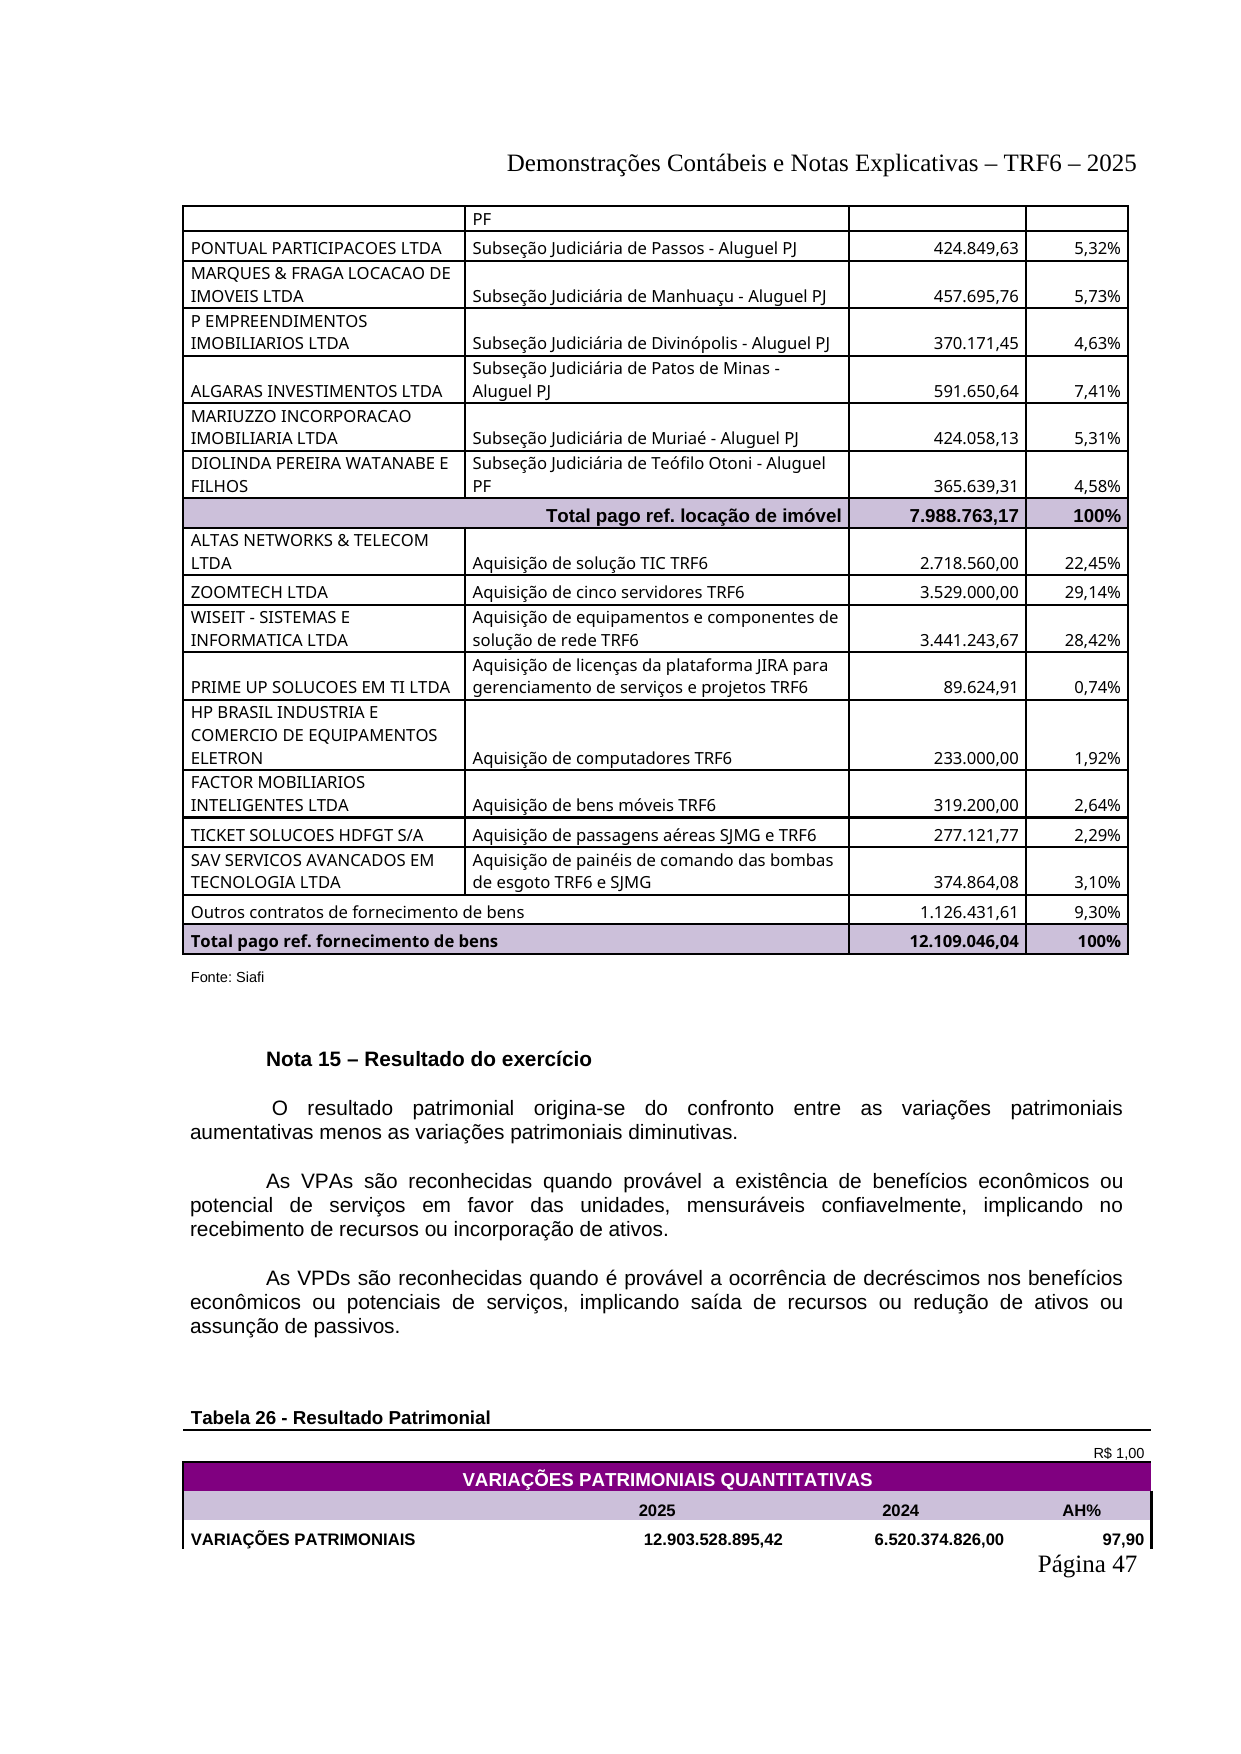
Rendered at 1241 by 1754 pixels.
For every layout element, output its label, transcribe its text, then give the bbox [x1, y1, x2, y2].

table_cell 591.650,64 [850, 357, 1025, 402]
table_cell 6.520.374.826,00 [790, 1520, 1011, 1549]
table_cell AH% [1011, 1491, 1150, 1520]
table_cell 457.695,76 [850, 262, 1025, 307]
table_cell DIOLINDA PEREIRA WATANABE E FILHOS [184, 452, 464, 497]
table_cell ALTAS NETWORKS & TELECOM LTDA [184, 529, 464, 574]
table_cell Subseção Judiciária de Manhuaçu - Aluguel PJ [466, 262, 848, 307]
table_cell ALGARAS INVESTIMENTOS LTDA [184, 357, 464, 402]
table_cell MARIUZZO INCORPORACAO IMOBILIARIA LTDA [184, 404, 464, 449]
table_cell 374.864,08 [850, 848, 1025, 893]
table_cell 7,41% [1027, 357, 1127, 402]
table_cell [849, 955, 1026, 985]
table_cell HP BRASIL INDUSTRIA E COMERCIO DE EQUIPAMENTOS ELETRON [184, 701, 464, 769]
table_cell P EMPREENDIMENTOS IMOBILIARIOS LTDA [184, 309, 464, 354]
table_cell Aquisição de passagens aéreas SJMG e TRF6 [466, 819, 848, 846]
table_cell VARIAÇÕES PATRIMONIAIS QUANTITATIVAS [184, 1463, 1151, 1491]
table_cell Subseção Judiciária de Patos de Minas - Aluguel PJ [466, 357, 848, 402]
table_cell Total pago ref. fornecimento de bens [184, 925, 848, 953]
table_cell SAV SERVICOS AVANCADOS EM TECNOLOGIA LTDA [184, 848, 464, 893]
table_cell 370.171,45 [850, 309, 1025, 354]
table_cell [1026, 955, 1128, 985]
table_cell 3,10% [1027, 848, 1127, 893]
table_cell 100% [1027, 499, 1127, 527]
table_header Tabela 26 - Resultado Patrimonial [183, 1399, 1151, 1428]
table_cell 1.126.431,61 [850, 896, 1025, 923]
table_cell 3.529.000,00 [850, 576, 1025, 604]
table_cell 89.624,91 [850, 653, 1025, 699]
table_cell 2,64% [1027, 771, 1127, 816]
table_cell 28,42% [1027, 606, 1127, 651]
table_cell Aquisição de bens móveis TRF6 [466, 771, 848, 816]
table_cell FACTOR MOBILIARIOS INTELIGENTES LTDA [184, 771, 464, 816]
table_cell [183, 1431, 420, 1461]
table_cell Aquisição de cinco servidores TRF6 [466, 576, 848, 604]
table_cell 233.000,00 [850, 701, 1025, 769]
table_cell PRIME UP SOLUCOES EM TI LTDA [184, 653, 464, 699]
table_cell 2.718.560,00 [850, 529, 1025, 574]
table_cell [850, 207, 1025, 230]
table_cell 4,58% [1027, 452, 1127, 497]
table_cell Aquisição de painéis de comando das bombas de esgoto TRF6 e SJMG [466, 848, 848, 893]
table_cell [420, 1431, 667, 1461]
table_cell 1,92% [1027, 701, 1127, 769]
table_cell 0,74% [1027, 653, 1127, 699]
table_cell Subseção Judiciária de Teófilo Otoni - Aluguel PF [466, 452, 848, 497]
table_cell 319.200,00 [850, 771, 1025, 816]
table_cell Outros contratos de fornecimento de bens [184, 896, 848, 923]
table_cell 424.849,63 [850, 232, 1025, 259]
table_cell [1027, 207, 1127, 230]
table_cell ZOOMTECH LTDA [184, 576, 464, 604]
table_cell 5,73% [1027, 262, 1127, 307]
table_cell 3.441.243,67 [850, 606, 1025, 651]
table_cell PF [466, 207, 848, 230]
table_cell 2,29% [1027, 819, 1127, 846]
table_cell 4,63% [1027, 309, 1127, 354]
table_cell 424.058,13 [850, 404, 1025, 449]
table_cell 29,14% [1027, 576, 1127, 604]
text As VPDs são reconhecidas quando é provável a ocorrência de decréscimos nos benefícios econômicos ou potenciais de serviços, implicando saída de recursos ou redução de ativos ou assunção de passivos. [190, 1266, 1124, 1337]
table_cell 12.109.046,04 [850, 925, 1025, 953]
table_cell Aquisição de computadores TRF6 [466, 701, 848, 769]
table_cell TICKET SOLUCOES HDFGT S/A [184, 819, 464, 846]
table_cell Subseção Judiciária de Passos - Aluguel PJ [466, 232, 848, 259]
table_cell Total pago ref. locação de imóvel [184, 499, 848, 527]
table_cell 5,31% [1027, 404, 1127, 449]
text Nota 15 – Resultado do exercício [190, 1047, 1124, 1071]
table_cell 5,32% [1027, 232, 1127, 259]
table_cell MARQUES & FRAGA LOCACAO DE IMOVEIS LTDA [184, 262, 464, 307]
text O resultado patrimonial origina-se do confronto entre as variações patrimoniais aumentativas menos as variações patrimoniais diminutivas. [190, 1096, 1124, 1144]
table_cell [184, 1491, 524, 1520]
table_cell Aquisição de licenças da plataforma JIRA para gerenciamento de serviços e projetos TRF6 [466, 653, 848, 699]
table_cell R$ 1,00 [915, 1431, 1151, 1461]
table_cell 100% [1027, 925, 1127, 953]
table_cell 277.121,77 [850, 819, 1025, 846]
table_cell Fonte: Siafi [183, 955, 465, 985]
table_cell 12.903.528.895,42 [524, 1520, 790, 1549]
table_cell VARIAÇÕES PATRIMONIAIS [184, 1520, 524, 1549]
table_cell 22,45% [1027, 529, 1127, 574]
table_cell Aquisição de solução TIC TRF6 [466, 529, 848, 574]
table_cell WISEIT - SISTEMAS E INFORMATICA LTDA [184, 606, 464, 651]
table_cell Subseção Judiciária de Divinópolis - Aluguel PJ [466, 309, 848, 354]
table_cell PONTUAL PARTICIPACOES LTDA [184, 232, 464, 259]
table_cell [668, 1431, 915, 1461]
table_cell 9,30% [1027, 896, 1127, 923]
table_cell 2024 [790, 1491, 1011, 1520]
table_cell Aquisição de equipamentos e componentes de solução de rede TRF6 [466, 606, 848, 651]
table_cell [465, 955, 849, 985]
table_cell 97,90 [1011, 1520, 1150, 1549]
table_cell 2025 [524, 1491, 790, 1520]
table_cell 7.988.763,17 [850, 499, 1025, 527]
table_cell 365.639,31 [850, 452, 1025, 497]
table_cell [184, 207, 464, 230]
text As VPAs são reconhecidas quando provável a existência de benefícios econômicos ou potencial de serviços em favor das unidades, mensuráveis confiavelmente, implicando no recebimento de recursos ou incorporação de ativos. [190, 1169, 1124, 1241]
table_cell Subseção Judiciária de Muriaé - Aluguel PJ [466, 404, 848, 449]
